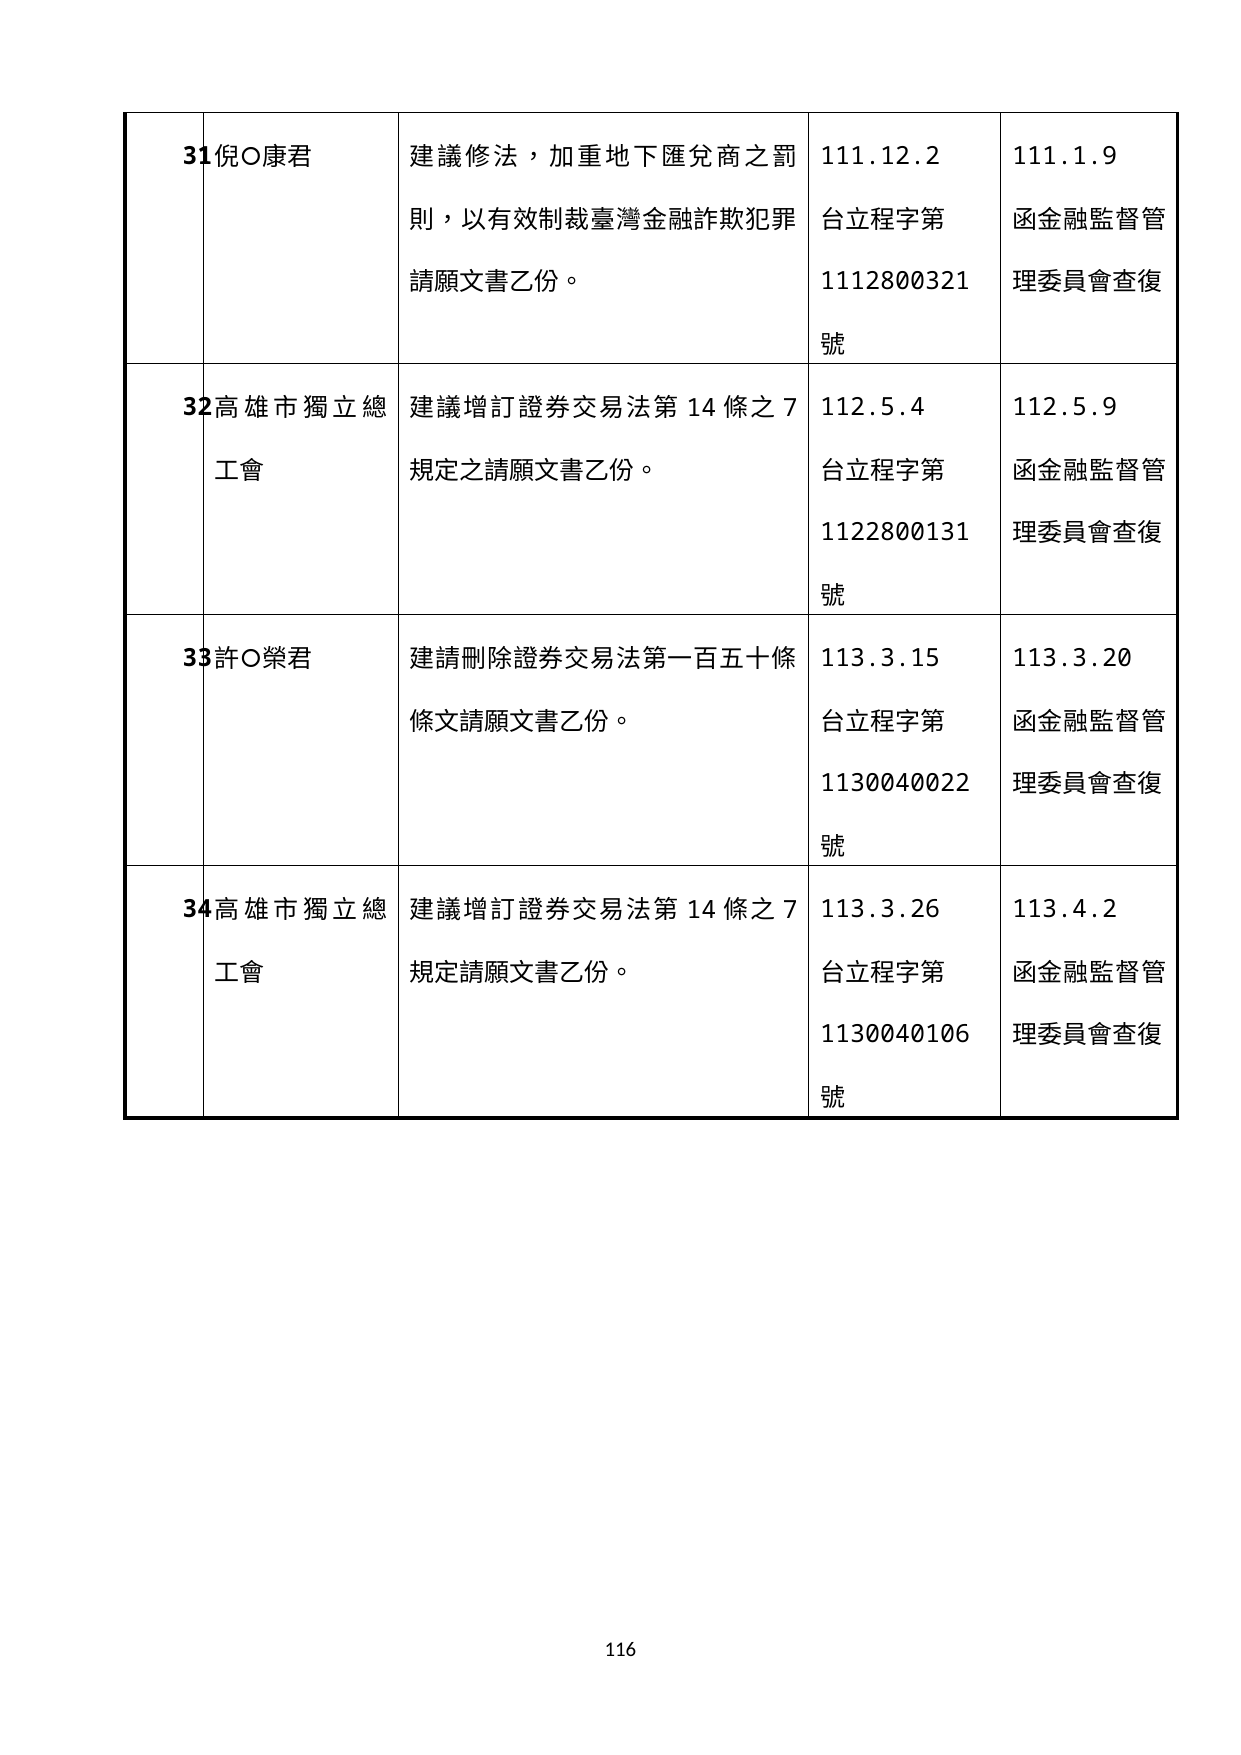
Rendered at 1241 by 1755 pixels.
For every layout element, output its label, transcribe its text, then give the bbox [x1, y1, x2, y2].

table_cell 建請刪除證券交易法第一百五十條條文請願文書乙份。 [399, 615, 808, 865]
table_cell 111.1.9 函金融監督管理委員會查復 [1001, 113, 1176, 363]
table_cell [127, 113, 203, 363]
table_cell 111.12.2 台立程字第 1112800321號 [809, 113, 1000, 363]
table_cell 倪康君 [204, 113, 398, 363]
table_cell 建議修法，加重地下匯兌商之罰則，以有效制裁臺灣金融詐欺犯罪請願文書乙份。 [399, 113, 808, 363]
table_cell 許榮君 [204, 615, 398, 865]
table_cell 113.3.20 函金融監督管理委員會查復 [1001, 615, 1176, 865]
table_cell [127, 615, 203, 865]
table_cell 112.5.9 函金融監督管理委員會查復 [1001, 364, 1176, 614]
table_cell 建議增訂證券交易法第14條之7規定之請願文書乙份。 [399, 364, 808, 614]
table_cell 112.5.4 台立程字第 1122800131號 [809, 364, 1000, 614]
table_cell 建議增訂證券交易法第14條之7規定請願文書乙份。 [399, 866, 808, 1116]
table_cell [127, 866, 203, 1116]
table_cell [127, 364, 203, 614]
table_cell 113.3.26 台立程字第 1130040106號 [809, 866, 1000, 1116]
table_cell 高雄市獨立總工會 [204, 866, 398, 1116]
table_cell 113.4.2 函金融監督管理委員會查復 [1001, 866, 1176, 1116]
table_cell 113.3.15 台立程字第 1130040022號 [809, 615, 1000, 865]
table_cell 高雄市獨立總工會 [204, 364, 398, 614]
